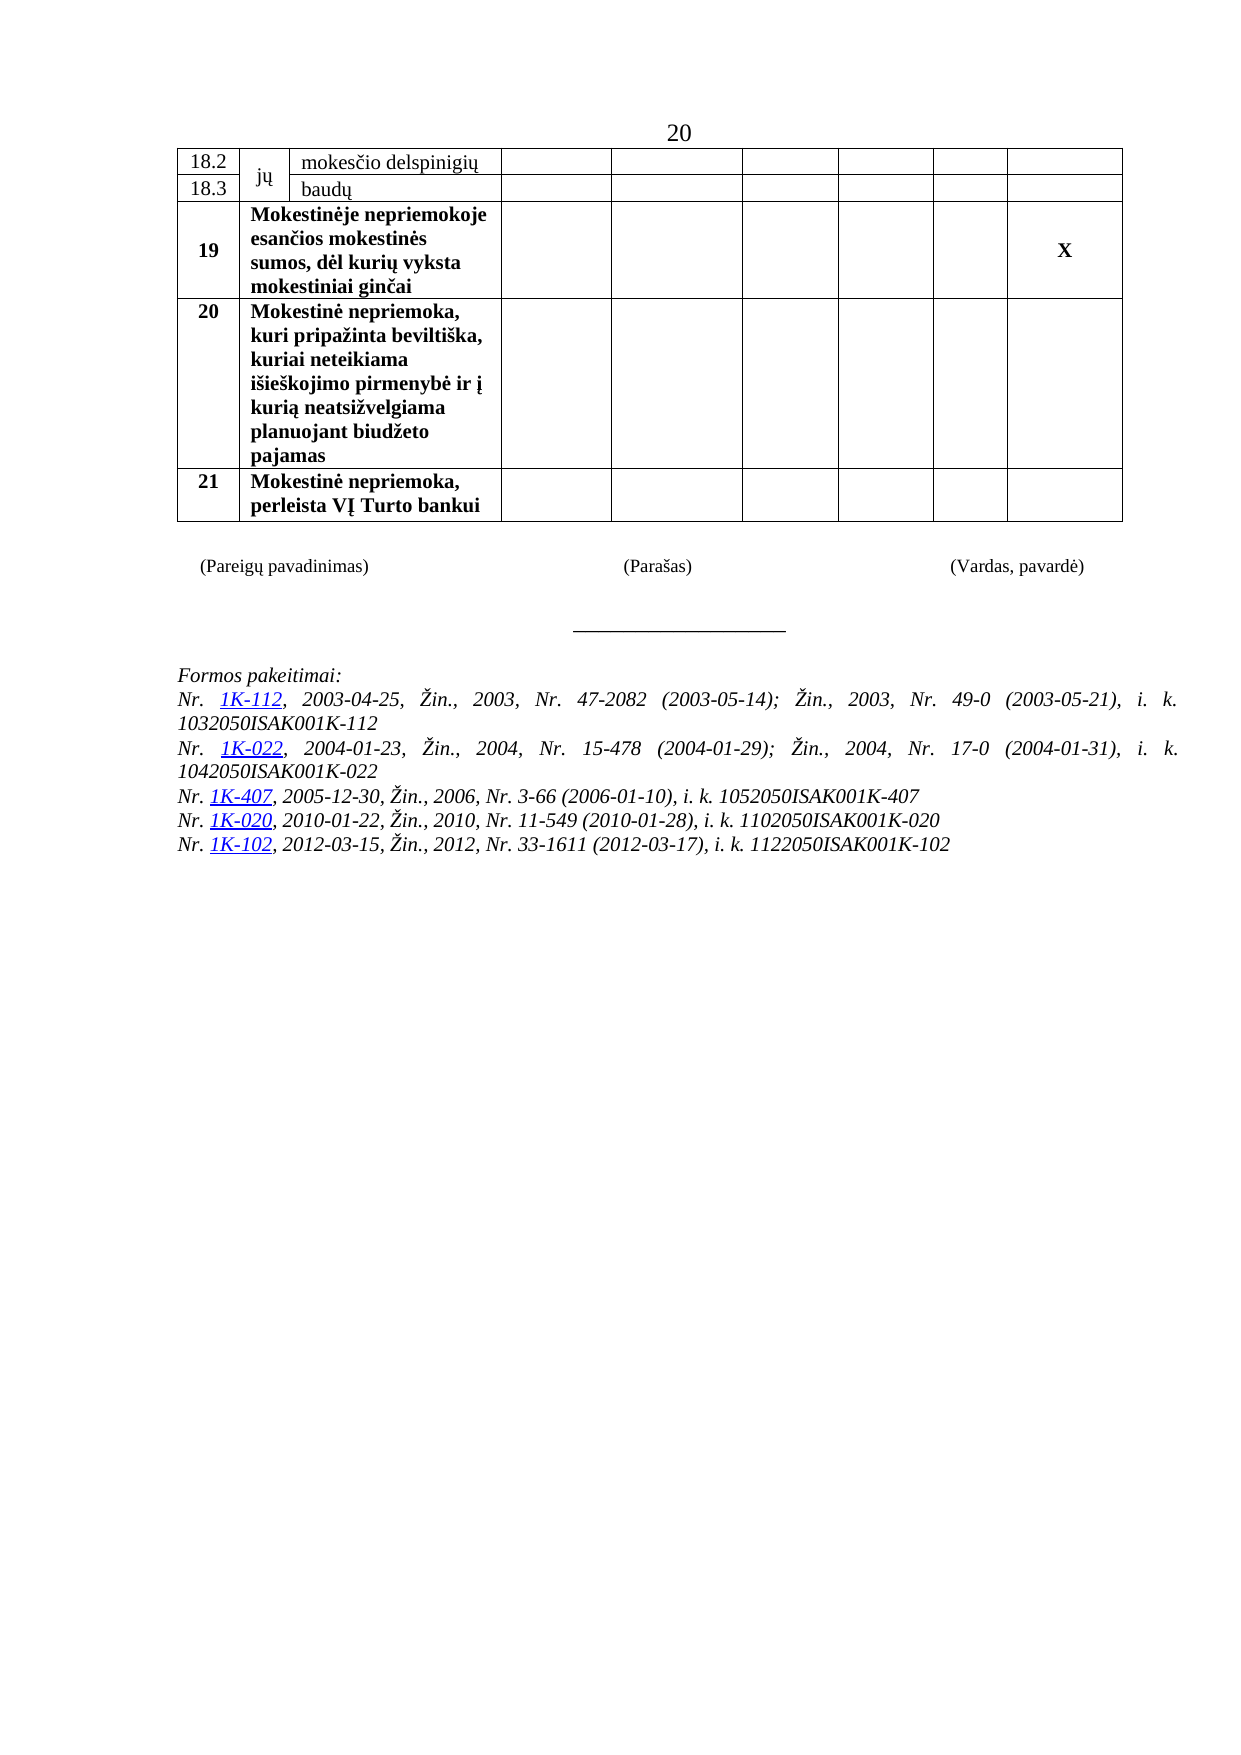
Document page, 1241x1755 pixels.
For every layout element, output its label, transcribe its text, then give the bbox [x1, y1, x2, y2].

table_cell [502, 299, 611, 467]
text Formos pakeitimai: [177, 663, 1181, 687]
table_cell [612, 175, 742, 201]
table_cell [839, 469, 933, 521]
table_cell [502, 469, 611, 521]
table_cell [502, 149, 611, 174]
table_cell mokesčio delspinigių [290, 149, 501, 174]
table_cell [502, 175, 611, 201]
table_header (Parašas) [553, 550, 763, 577]
table_cell [502, 202, 611, 298]
table_cell 18.3 [178, 175, 239, 201]
table_cell [839, 202, 933, 298]
table_header (Vardas, pavardė) [763, 550, 1096, 577]
text Nr. 1K-407, 2005-12-30, Žin., 2006, Nr. 3-66 (2006-01-10), i. k. 1052050ISAK001K-407 [177, 783, 1181, 808]
table_cell [612, 299, 742, 467]
table_cell [1008, 469, 1122, 521]
table_cell [743, 299, 838, 467]
table_cell [934, 202, 1007, 298]
table_cell [612, 469, 742, 521]
table_cell Mokestinė nepriemoka, perleista VĮ Turto bankui [240, 469, 501, 521]
table_cell jų [240, 149, 289, 201]
table_cell [612, 202, 742, 298]
table_cell [612, 149, 742, 174]
table_cell [743, 202, 838, 298]
text Nr. 1K-112, 2003-04-25, Žin., 2003, Nr. 47-2082 (2003-05-14); Žin., 2003, Nr. 49-0 (2003-05-21), i. k. 1032050ISAK001K-112 [177, 687, 1181, 735]
table_cell 18.2 [178, 149, 239, 174]
text Nr. 1K-022, 2004-01-23, Žin., 2004, Nr. 15-478 (2004-01-29); Žin., 2004, Nr. 17-0 (2004-01-31), i. k. 1042050ISAK001K-022 [177, 735, 1181, 783]
table_cell [934, 149, 1007, 174]
table_cell Mokestinė nepriemoka, kuri pripažinta beviltiška, kuriai neteikiama išieškojimo pirmenybė ir į kurią neatsižvelgiama planuojant biudžeto pajamas [240, 299, 501, 467]
table_cell 21 [178, 469, 239, 521]
table_cell [1008, 175, 1122, 201]
table_cell [839, 175, 933, 201]
table_cell [1008, 149, 1122, 174]
table_header (Pareigų pavadinimas) [189, 550, 553, 577]
table_cell [934, 299, 1007, 467]
table_cell Mokestinėje nepriemokoje esančios mokestinės sumos, dėl kurių vyksta mokestiniai ginčai [240, 202, 501, 298]
table_cell 20 [178, 299, 239, 467]
table_cell [839, 299, 933, 467]
table_cell [743, 149, 838, 174]
table_cell X [1008, 202, 1122, 298]
text _________________ [177, 606, 1181, 634]
table_cell [839, 149, 933, 174]
table_cell [934, 175, 1007, 201]
table_cell [743, 469, 838, 521]
table_cell [1008, 299, 1122, 467]
text Nr. 1K-020, 2010-01-22, Žin., 2010, Nr. 11-549 (2010-01-28), i. k. 1102050ISAK001K-020 [177, 808, 1181, 832]
text Nr. 1K-102, 2012-03-15, Žin., 2012, Nr. 33-1611 (2012-03-17), i. k. 1122050ISAK001K-102 [177, 832, 1181, 856]
table_cell [743, 175, 838, 201]
table_cell [934, 469, 1007, 521]
table_cell baudų [290, 175, 501, 201]
table_cell 19 [178, 202, 239, 298]
